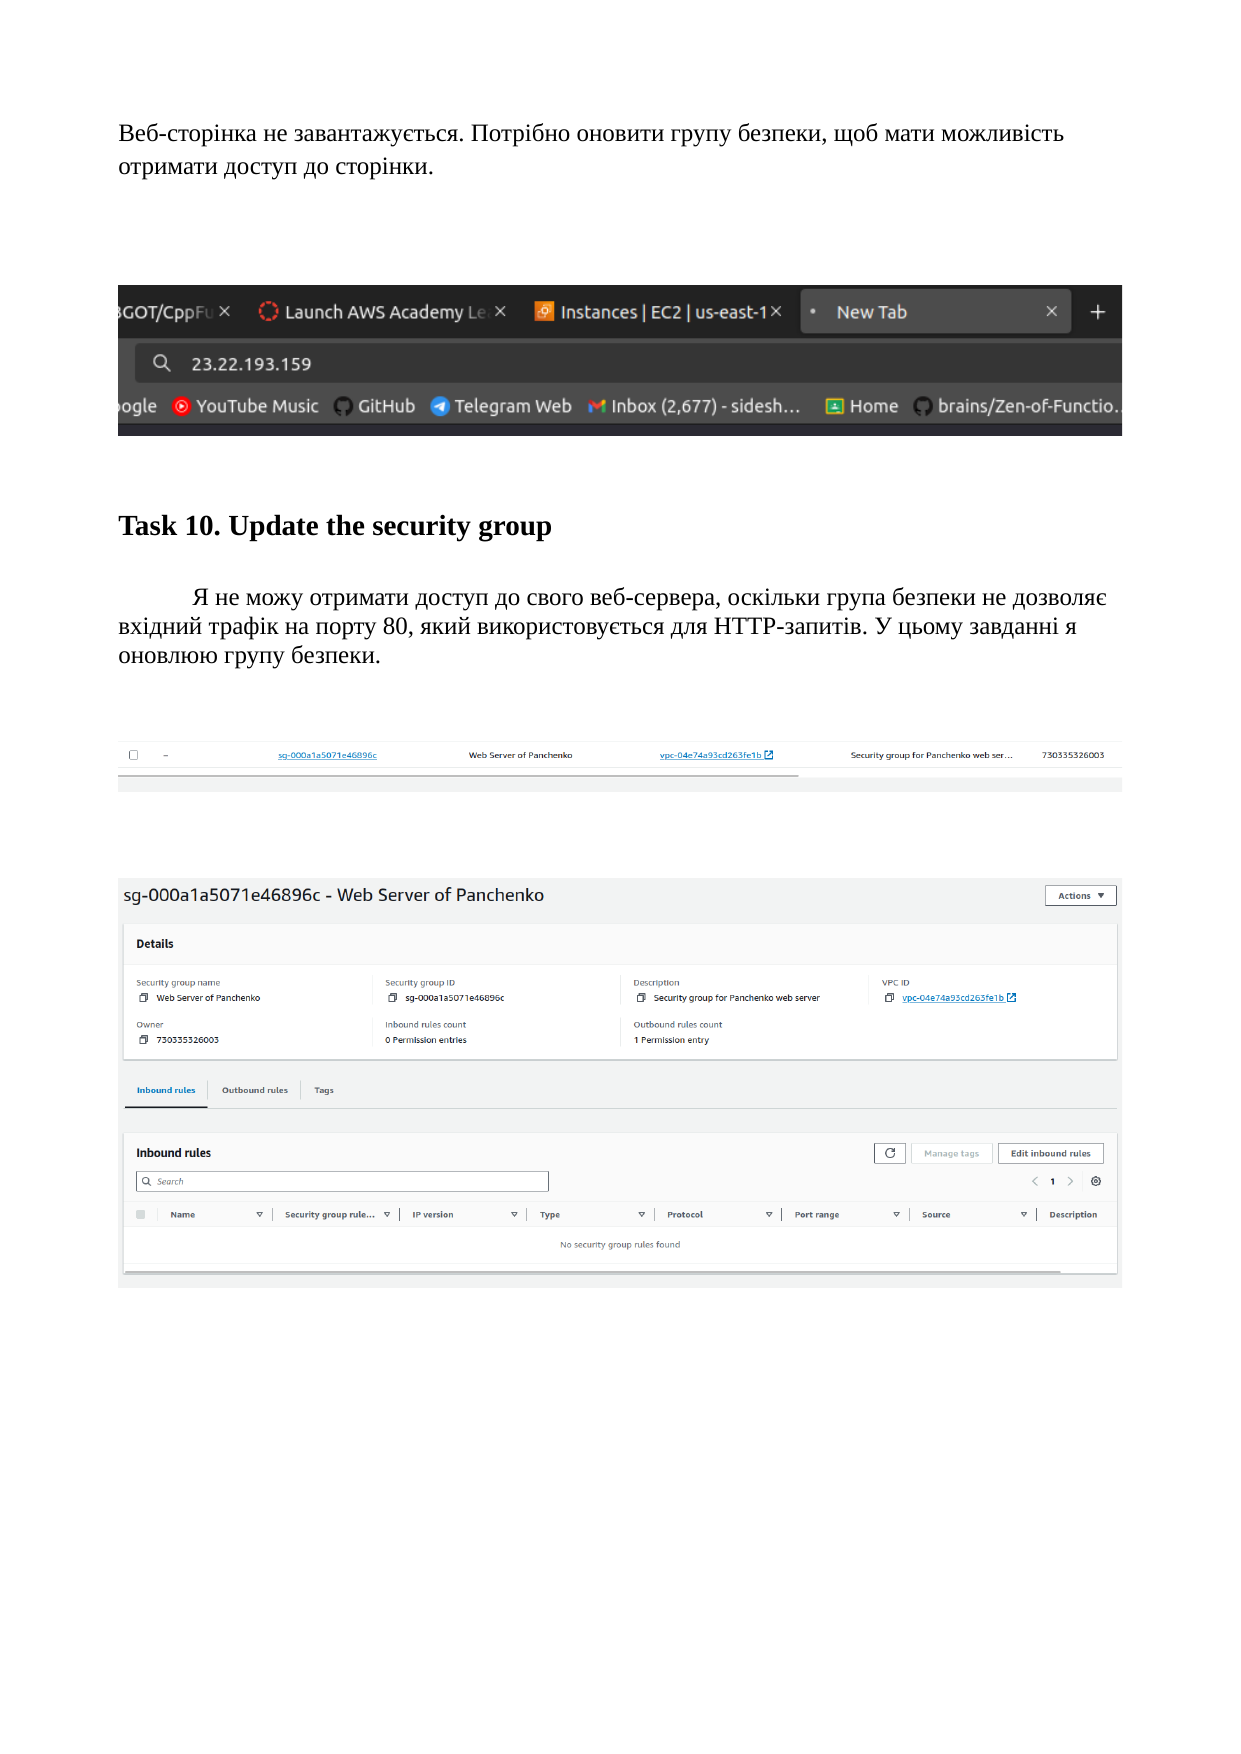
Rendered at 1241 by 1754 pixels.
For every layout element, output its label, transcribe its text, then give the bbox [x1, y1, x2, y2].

picture [118, 878, 1123, 1288]
picture [118, 285, 1123, 436]
picture [118, 736, 1123, 792]
subtitle Task 10. Update the security group [118, 508, 1122, 541]
text Я не можу отримати доступ до свого веб-сервера, оскільки група безпеки не дозволяє вхідний трафік на порту 80, який використовується для HTTP-запитів. У цьому завданні я оновлюю групу безпеки. [118, 554, 1122, 697]
text Веб-сторінка не завантажується. Потрібно оновити групу безпеки, щоб мати можливість отримати доступ до сторінки. [118, 118, 1122, 180]
